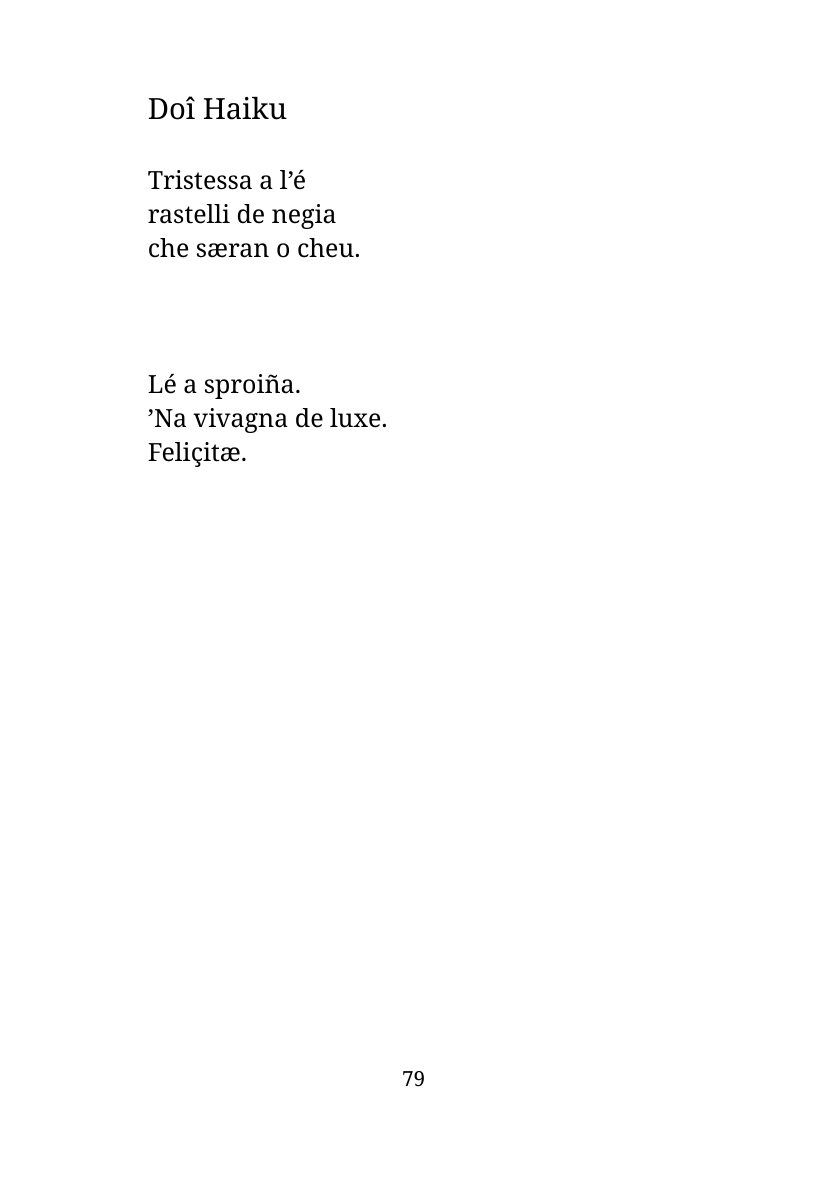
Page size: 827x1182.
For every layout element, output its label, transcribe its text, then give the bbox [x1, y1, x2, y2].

text che særan o cheu. [118, 230, 709, 264]
text Feliçitæ. [118, 435, 709, 469]
text ’Na vivagna de luxe. [118, 401, 709, 435]
text Doî Haiku [118, 88, 709, 128]
text rastelli de negia [118, 196, 709, 230]
text Lé a sproiña. [118, 367, 709, 401]
text Tristessa a l’é [118, 162, 709, 196]
